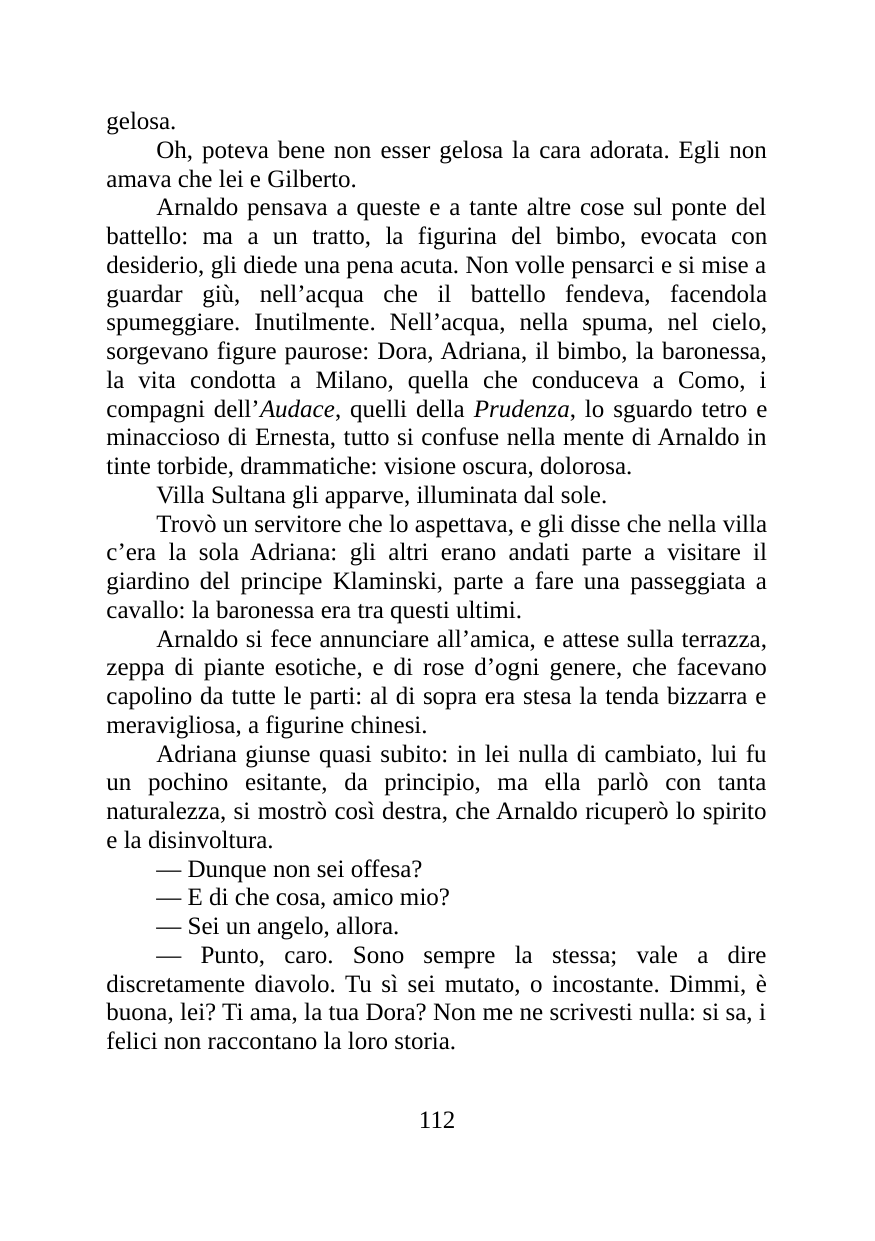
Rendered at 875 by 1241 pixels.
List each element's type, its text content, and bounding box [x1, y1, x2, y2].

text — Dunque non sei offesa? [106, 854, 768, 882]
text Arnaldo pensava a queste e a tante altre cose sul ponte del battello: ma a un tratto, la figurina del bimbo, evocata con desiderio, gli diede una pena acuta. Non volle pensarci e si mise a guardar giù, nell’acqua che il battello fendeva, facendola spumeggiare. Inutilmente. Nell’acqua, nella spuma, nel cielo, sorgevano figure paurose: Dora, Adriana, il bimbo, la baronessa, la vita condotta a Milano, quella che conduceva a Como, i compagni dell’Audace, quelli della Prudenza, lo sguardo tetro e minaccioso di Ernesta, tutto si confuse nella mente di Arnaldo in tinte torbide, drammatiche: visione oscura, dolorosa. [106, 192, 768, 480]
text — E di che cosa, amico mio? [106, 882, 768, 911]
text — Punto, caro. Sono sempre la stessa; vale a dire discretamente diavolo. Tu sì sei mutato, o incostante. Dimmi, è buona, lei? Ti ama, la tua Dora? Non me ne scrivesti nulla: si sa, i felici non raccontano la loro storia. [106, 940, 768, 1055]
text Arnaldo si fece annunciare all’amica, e attese sulla terrazza, zeppa di piante esotiche, e di rose d’ogni genere, che facevano capolino da tutte le parti: al di sopra era stesa la tenda bizzarra e meravigliosa, a figurine chinesi. [106, 624, 768, 739]
text Adriana giunse quasi subito: in lei nulla di cambiato, lui fu un pochino esitante, da principio, ma ella parlò con tanta naturalezza, si mostrò così destra, che Arnaldo ricuperò lo spirito e la disinvoltura. [106, 739, 768, 854]
text — Sei un angelo, allora. [106, 911, 768, 940]
text gelosa. [106, 106, 768, 135]
text Oh, poteva bene non esser gelosa la cara adorata. Egli non amava che lei e Gilberto. [106, 135, 768, 192]
text Villa Sultana gli apparve, illuminata dal sole. [106, 480, 768, 509]
text Trovò un servitore che lo aspettava, e gli disse che nella villa c’era la sola Adriana: gli altri erano andati parte a visitare il giardino del principe Klaminski, parte a fare una passeggiata a cavallo: la baronessa era tra questi ultimi. [106, 509, 768, 624]
